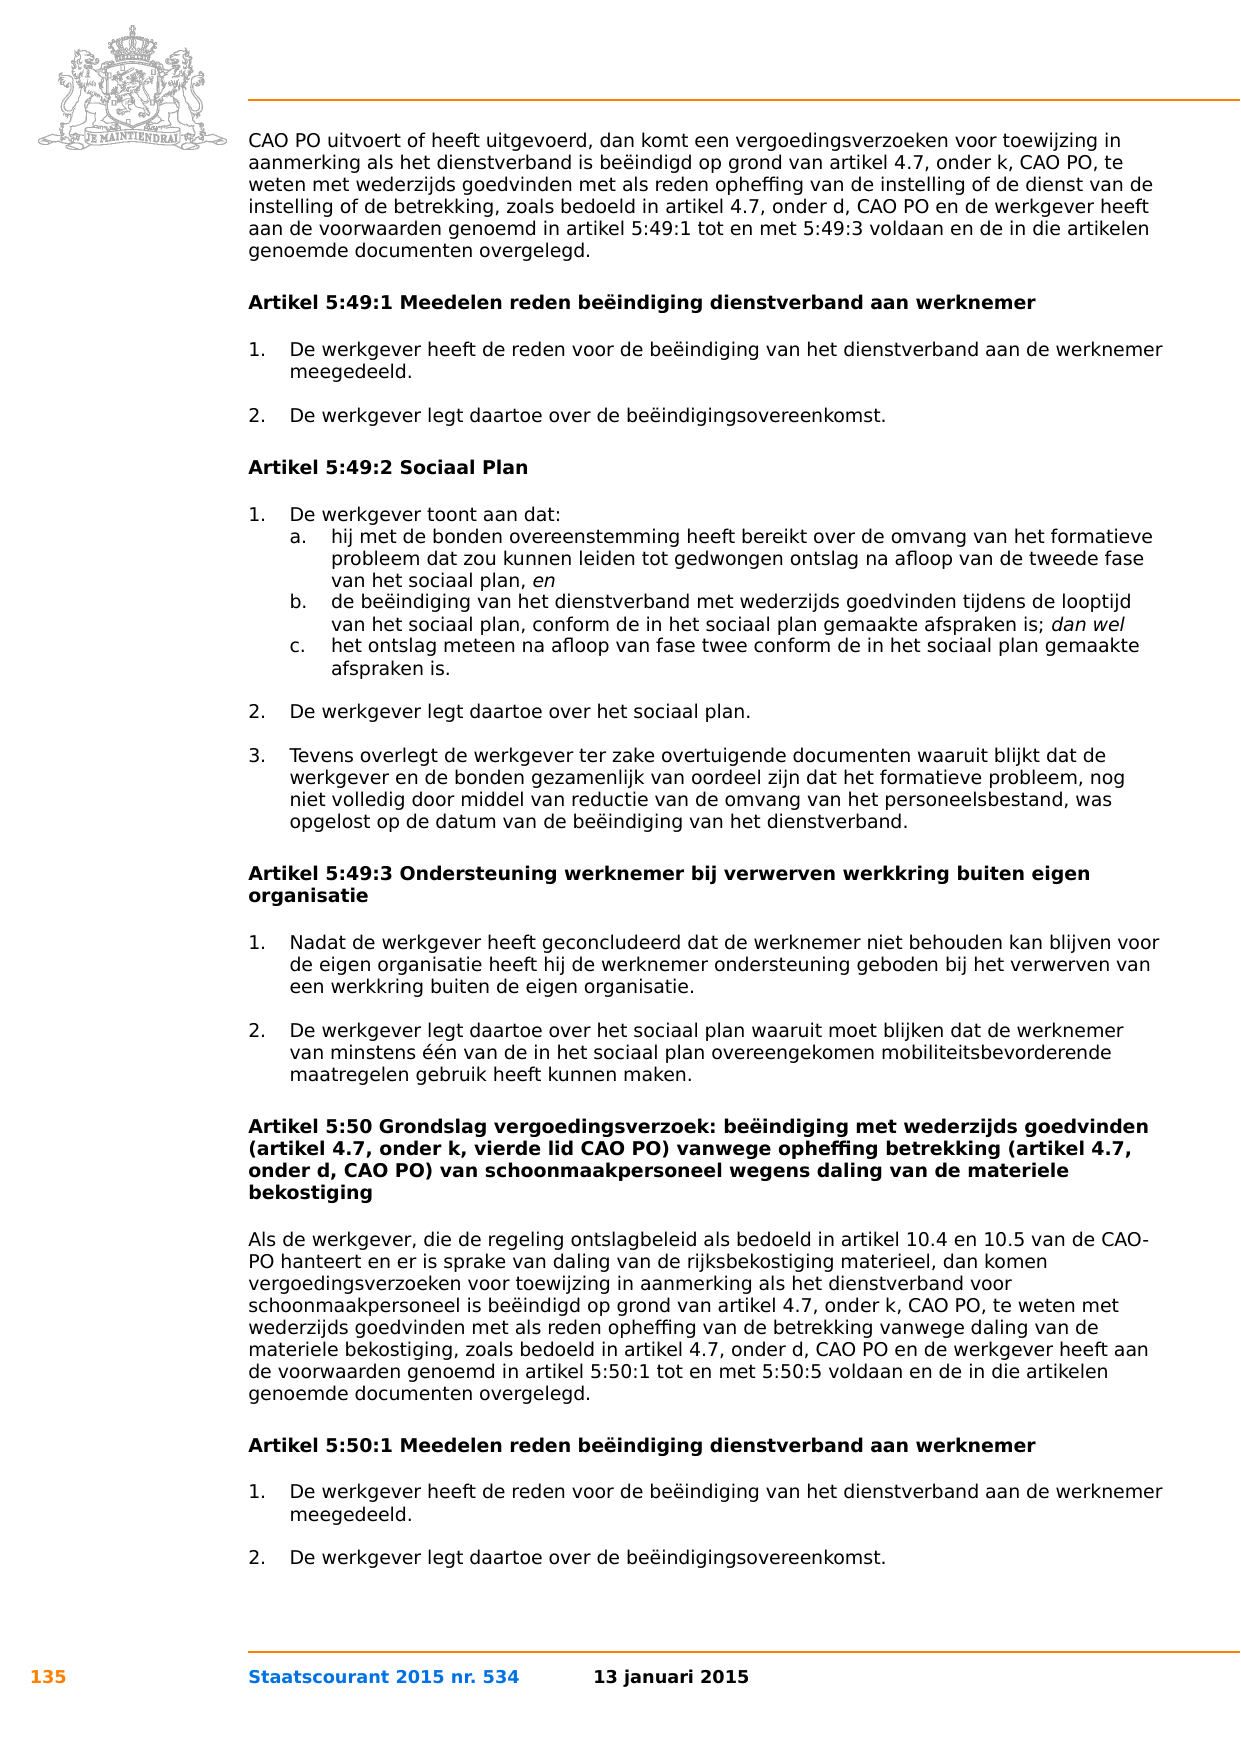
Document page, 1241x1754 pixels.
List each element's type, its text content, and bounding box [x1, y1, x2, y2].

text 2. De werkgever legt daartoe over het sociaal plan. [248, 701, 1163, 723]
text b. de beëindiging van het dienstverband met wederzijds goedvinden tijdens de looptijd van het sociaal plan, conform de in het sociaal plan gemaakte afspraken is; dan wel [289, 591, 1163, 635]
text 3. Tevens overlegt de werkgever ter zake overtuigende documenten waaruit blijkt dat de werkgever en de bonden gezamenlijk van oordeel zijn dat het formatieve probleem, nog niet volledig door middel van reductie van de omvang van het personeelsbestand, was opgelost op de datum van de beëindiging van het dienstverband. [248, 745, 1163, 833]
text 2. De werkgever legt daartoe over de beëindigingsovereenkomst. [248, 404, 1163, 427]
text 1. Nadat de werkgever heeft geconcludeerd dat de werknemer niet behouden kan blijven voor de eigen organisatie heeft hij de werknemer ondersteuning geboden bij het verwerven van een werkkring buiten de eigen organisatie. [248, 932, 1163, 998]
text 1. De werkgever toont aan dat: [248, 503, 1163, 526]
text 2. De werkgever legt daartoe over het sociaal plan waaruit moet blijken dat de werknemer van minstens één van de in het sociaal plan overeengekomen mobiliteitsbevorderende maatregelen gebruik heeft kunnen maken. [248, 1020, 1163, 1086]
text Als de werkgever, die de regeling ontslagbeleid als bedoeld in artikel 10.4 en 10.5 van de CAO-PO hanteert en er is sprake van daling van de rijksbekostiging materieel, dan komen vergoedingsverzoeken voor toewijzing in aanmerking als het dienstverband voor schoonmaakpersoneel is beëindigd op grond van artikel 4.7, onder k, CAO PO, te weten met wederzijds goedvinden met als reden opheffing van de betrekking vanwege daling van de materiele bekostiging, zoals bedoeld in artikel 4.7, onder d, CAO PO en de werkgever heeft aan de voorwaarden genoemd in artikel 5:50:1 tot en met 5:50:5 voldaan en de in die artikelen genoemde documenten overgelegd. [248, 1229, 1163, 1404]
text 1. De werkgever heeft de reden voor de beëindiging van het dienstverband aan de werknemer meegedeeld. [248, 1481, 1163, 1525]
text 1. De werkgever heeft de reden voor de beëindiging van het dienstverband aan de werknemer meegedeeld. [248, 339, 1163, 383]
subtitle Artikel 5:49:2 Sociaal Plan [248, 457, 1163, 478]
picture [38, 25, 227, 150]
text a. hij met de bonden overeenstemming heeft bereikt over de omvang van het formatieve probleem dat zou kunnen leiden tot gedwongen ontslag na afloop van de tweede fase van het sociaal plan, en [289, 526, 1163, 591]
subtitle Artikel 5:49:3 Ondersteuning werknemer bij verwerven werkkring buiten eigen organisatie [248, 863, 1163, 907]
subtitle Artikel 5:50 Grondslag vergoedingsverzoek: beëindiging met wederzijds goedvinden (artikel 4.7, onder k, vierde lid CAO PO) vanwege opheffing betrekking (artikel 4.7, onder d, CAO PO) van schoonmaakpersoneel wegens daling van de materiele bekostiging [248, 1116, 1163, 1204]
subtitle Artikel 5:50:1 Meedelen reden beëindiging dienstverband aan werknemer [248, 1434, 1163, 1456]
text c. het ontslag meteen na afloop van fase twee conform de in het sociaal plan gemaakte afspraken is. [289, 635, 1163, 679]
text 2. De werkgever legt daartoe over de beëindigingsovereenkomst. [248, 1547, 1163, 1569]
subtitle Artikel 5:49:1 Meedelen reden beëindiging dienstverband aan werknemer [248, 292, 1163, 314]
text CAO PO uitvoert of heeft uitgevoerd, dan komt een vergoedingsverzoeken voor toewijzing in aanmerking als het dienstverband is beëindigd op grond van artikel 4.7, onder k, CAO PO, te weten met wederzijds goedvinden met als reden opheffing van de instelling of de dienst van de instelling of de betrekking, zoals bedoeld in artikel 4.7, onder d, CAO PO en de werkgever heeft aan de voorwaarden genoemd in artikel 5:49:1 tot en met 5:49:3 voldaan en de in die artikelen genoemde documenten overgelegd. [248, 130, 1163, 262]
